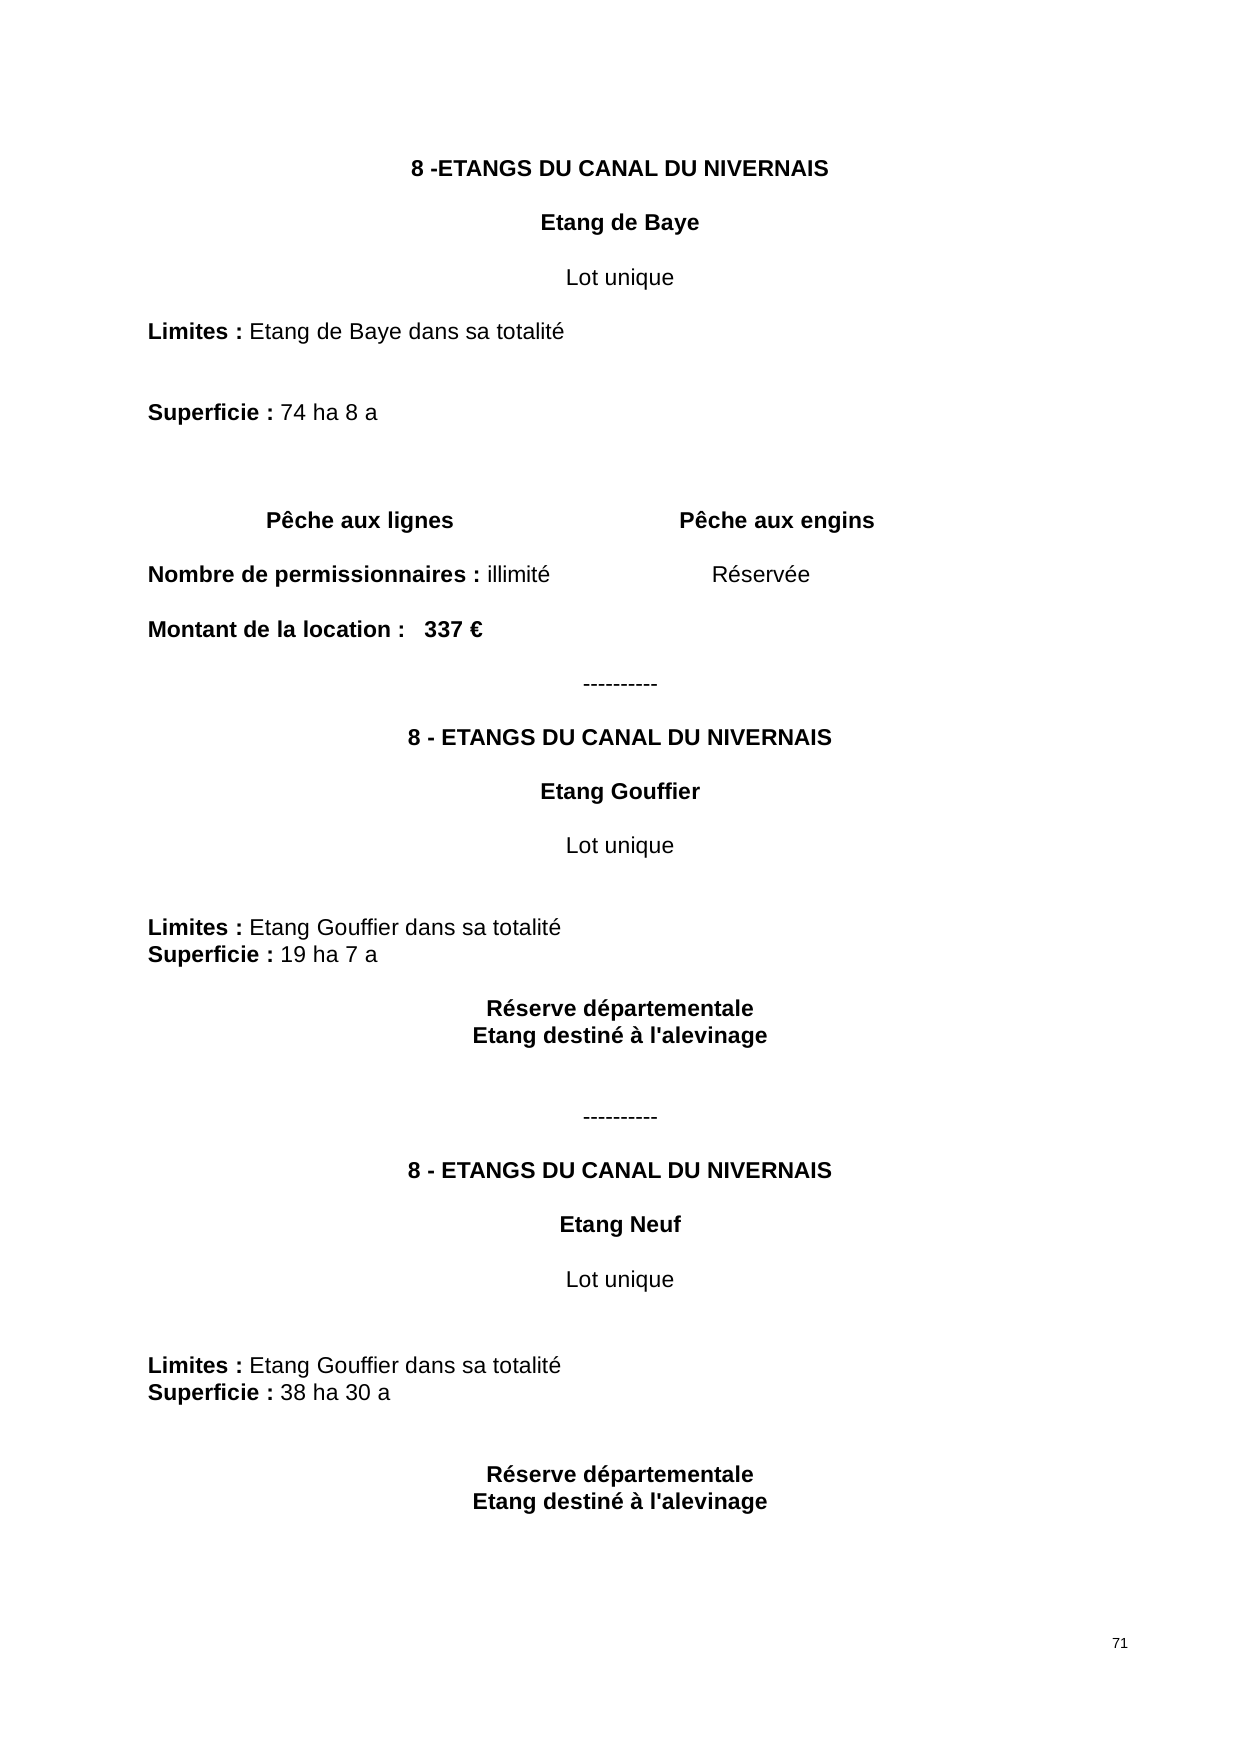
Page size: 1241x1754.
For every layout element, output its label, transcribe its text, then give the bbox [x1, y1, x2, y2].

text Limites : Etang Gouffier dans sa totalité [88, 913, 1152, 940]
text 8 -ETANGS DU CANAL DU NIVERNAIS [88, 154, 1152, 182]
text Limites : Etang de Baye dans sa totalité [88, 317, 1152, 344]
text 8 - ETANGS DU CANAL DU NIVERNAIS [88, 1157, 1152, 1184]
text ---------- [88, 669, 1152, 696]
text Etang Gouffier [88, 777, 1152, 804]
text Superficie : 19 ha 7 a [88, 940, 1152, 967]
text Etang Neuf [88, 1211, 1152, 1238]
text Lot unique [88, 832, 1152, 859]
text Limites : Etang Gouffier dans sa totalité [88, 1352, 1152, 1379]
text Réserve départementale [88, 994, 1152, 1021]
text Pêche aux lignes Pêche aux engins [88, 507, 1152, 534]
text Montant de la location : 337 € [88, 615, 1152, 642]
text 8 - ETANGS DU CANAL DU NIVERNAIS [88, 723, 1152, 750]
text Etang destiné à l'alevinage [88, 1021, 1152, 1048]
text Lot unique [88, 1265, 1152, 1292]
text Lot unique [88, 263, 1152, 290]
text Etang destiné à l'alevinage [88, 1487, 1152, 1514]
text Superficie : 38 ha 30 a [88, 1379, 1152, 1406]
text Superficie : 74 ha 8 a [88, 398, 1152, 425]
text Nombre de permissionnaires : illimité Réservée [88, 561, 1152, 588]
text Etang de Baye [88, 209, 1152, 236]
text ---------- [88, 1102, 1152, 1129]
text Réserve départementale [88, 1460, 1152, 1487]
